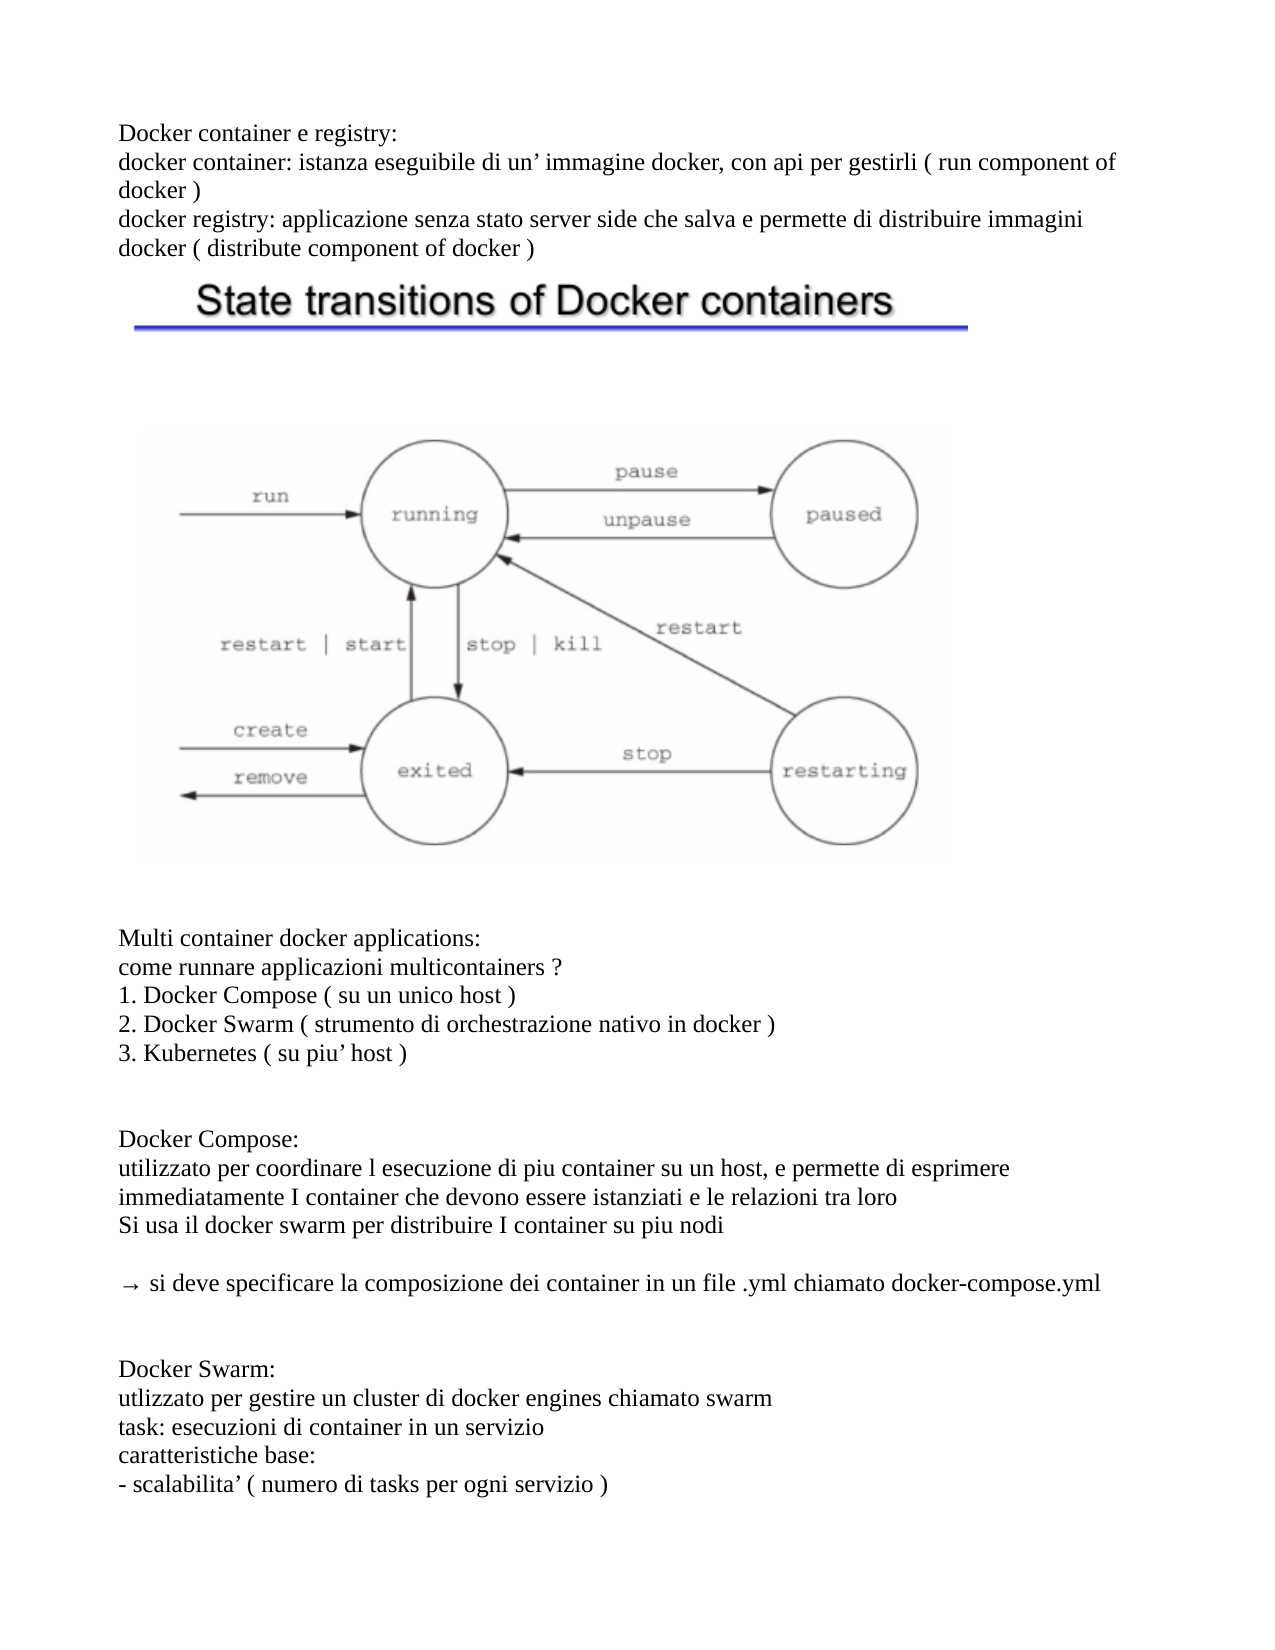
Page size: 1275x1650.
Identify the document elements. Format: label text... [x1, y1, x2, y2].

text utilizzato per coordinare l esecuzione di piu container su un host, e permette di esprimere immediatamente I container che devono essere istanziati e le relazioni tra loro [118, 1153, 1157, 1211]
text 2. Docker Swarm ( strumento di orchestrazione nativo in docker ) [118, 1009, 1157, 1038]
text task: esecuzioni di container in un servizio [118, 1412, 1157, 1441]
text Multi container docker applications: [118, 923, 1157, 952]
text 3. Kubernetes ( su piu’ host ) [118, 1038, 1157, 1067]
text come runnare applicazioni multicontainers ? [118, 952, 1157, 981]
text 1. Docker Compose ( su un unico host ) [118, 981, 1157, 1009]
text Docker container e registry: [118, 118, 1157, 147]
text utlizzato per gestire un cluster di docker engines chiamato swarm [118, 1383, 1157, 1412]
text docker container: istanza eseguibile di un’ immagine docker, con api per gestirli ( run component of docker ) [118, 147, 1157, 204]
text Si usa il docker swarm per distribuire I container su piu nodi [118, 1211, 1157, 1239]
text - scalabilita’ ( numero di tasks per ogni servizio ) [118, 1469, 1157, 1498]
text → si deve specificare la composizione dei container in un file .yml chiamato docker-compose.yml [118, 1268, 1157, 1297]
text docker registry: applicazione senza stato server side che salva e permette di distribuire immagini docker ( distribute component of docker ) [118, 204, 1157, 262]
text Docker Compose: [118, 1124, 1157, 1153]
text Docker Swarm: [118, 1354, 1157, 1383]
picture [133, 272, 968, 858]
text caratteristiche base: [118, 1441, 1157, 1469]
